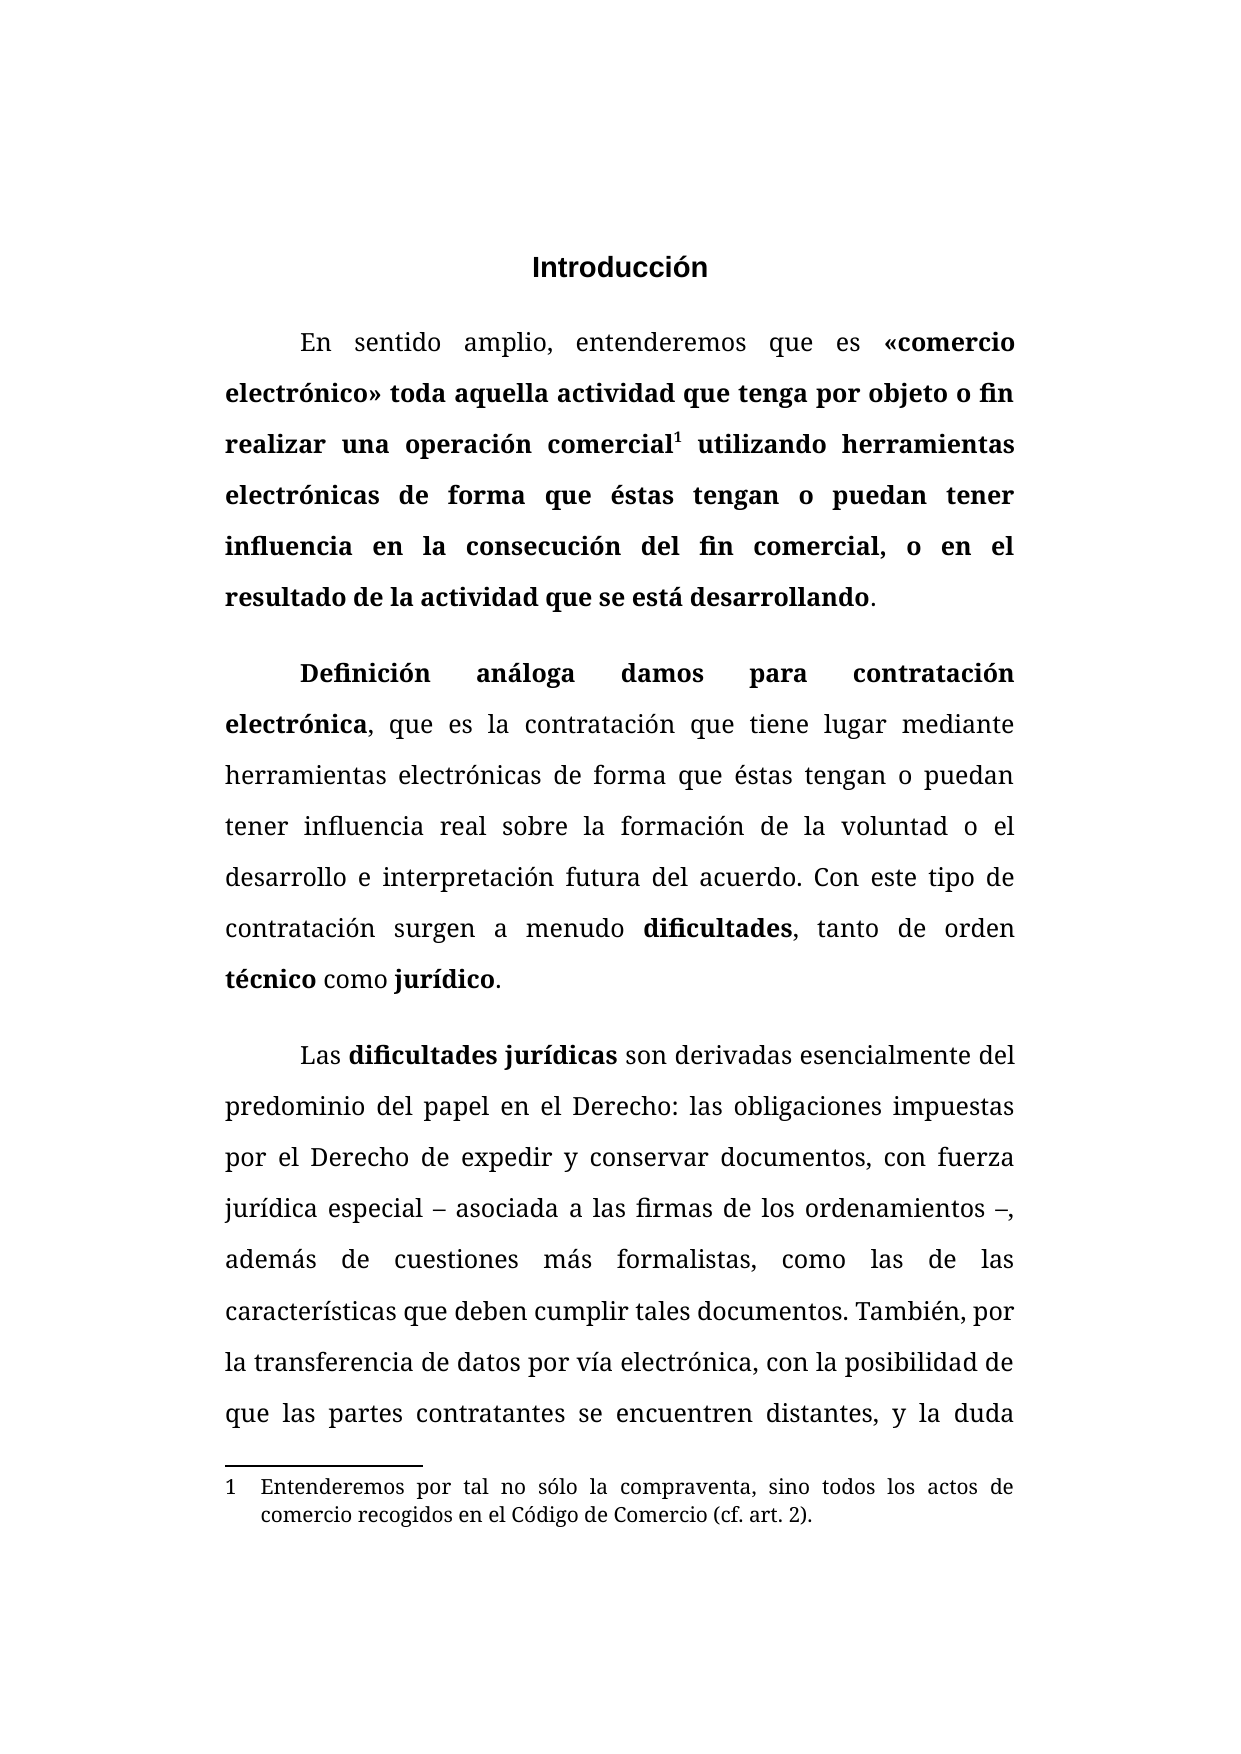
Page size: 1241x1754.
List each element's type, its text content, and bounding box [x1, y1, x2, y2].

text Las dificultades jurídicas son derivadas esencialmente del predominio del papel en el Derecho: las obligaciones impuestas por el Derecho de expedir y conservar documentos, con fuerza jurídica especial – asociada a las firmas de los ordenamientos –, además de cuestiones más formalistas, como las de las características que deben cumplir tales documentos. También, por la transferencia de datos por vía electrónica, con la posibilidad de que las partes contratantes se encuentren distantes, y la duda [225, 1038, 1015, 1429]
text En sentido amplio, entenderemos que es «comercio electrónico» toda aquella actividad que tenga por objeto o fin realizar una operación comercial utilizando herramientas electrónicas de forma que éstas tengan o puedan tener influencia en la consecución del fin comercial, o en el resultado de la actividad que se está desarrollando. [225, 325, 1015, 614]
text Introducción [225, 250, 1015, 283]
text Entenderemos por tal no sólo la compraventa, sino todos los actos de comercio recogidos en el Código de Comercio (cf. art. 2). [225, 1472, 1015, 1529]
text Definición análoga damos para contratación electrónica, que es la contratación que tiene lugar mediante herramientas electrónicas de forma que éstas tengan o puedan tener influencia real sobre la formación de la voluntad o el desarrollo e interpretación futura del acuerdo. Con este tipo de contratación surgen a menudo dificultades, tanto de orden técnico como jurídico. [225, 656, 1015, 996]
